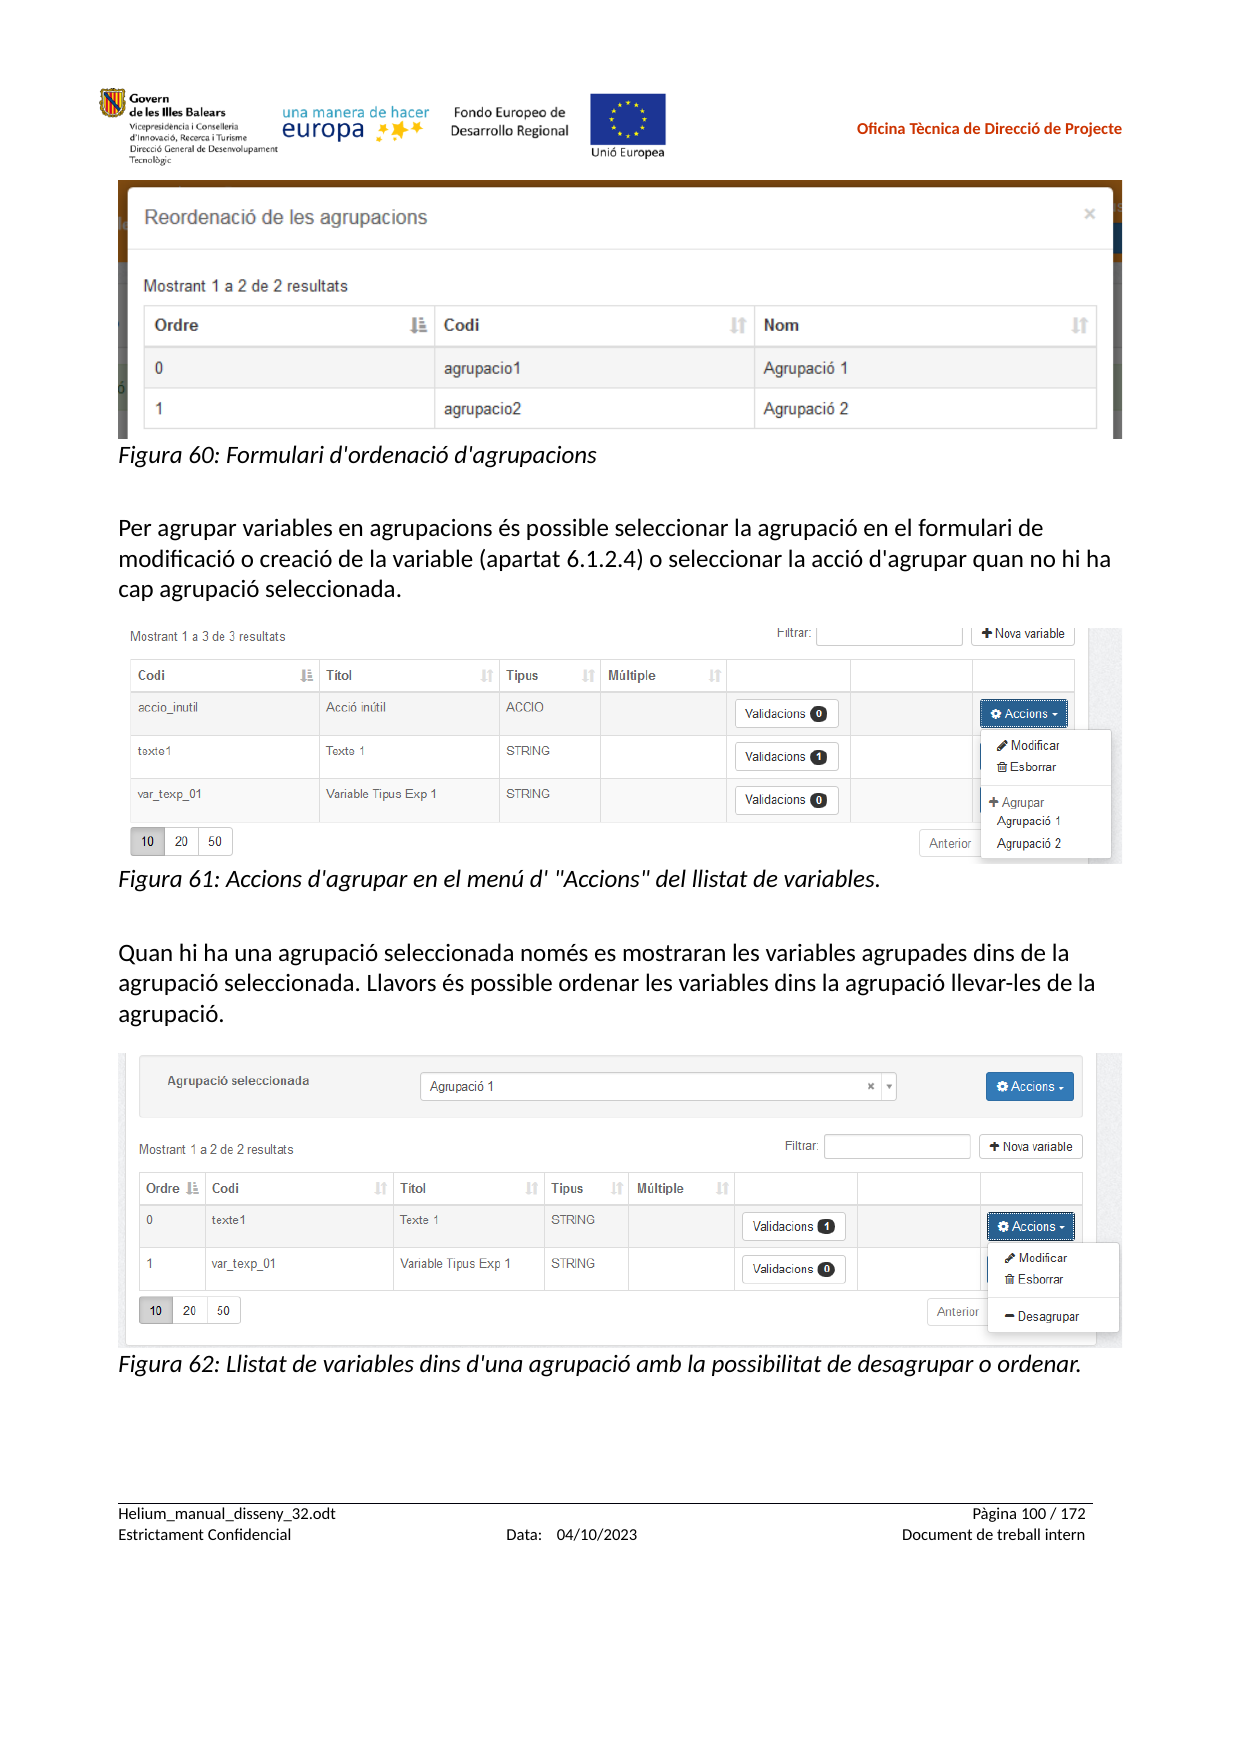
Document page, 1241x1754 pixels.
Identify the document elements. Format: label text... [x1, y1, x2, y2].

picture [118, 628, 1123, 864]
picture [118, 1053, 1123, 1348]
text Per agrupar variables en agrupacions és possible seleccionar la agrupació en el formulari de modificació o creació de la variable (apartat 6.1.2.4) o seleccionar la acció d'agrupar quan no hi ha cap agrupació seleccionada. [118, 512, 1122, 604]
text Figura 61: Accions d'agrupar en el menú d' "Accions" del llistat de variables. [118, 864, 1122, 894]
picture [118, 180, 1123, 439]
text Figura 60: Formulari d'ordenació d'agrupacions [118, 439, 1122, 469]
text Figura 62: Llistat de variables dins d'una agrupació amb la possibilitat de desagrupar o ordenar. [118, 1348, 1122, 1378]
text Quan hi ha una agrupació seleccionada només es mostraran les variables agrupades dins de la agrupació seleccionada. Llavors és possible ordenar les variables dins la agrupació llevar-les de la agrupació. [118, 937, 1122, 1028]
picture [99, 87, 668, 166]
